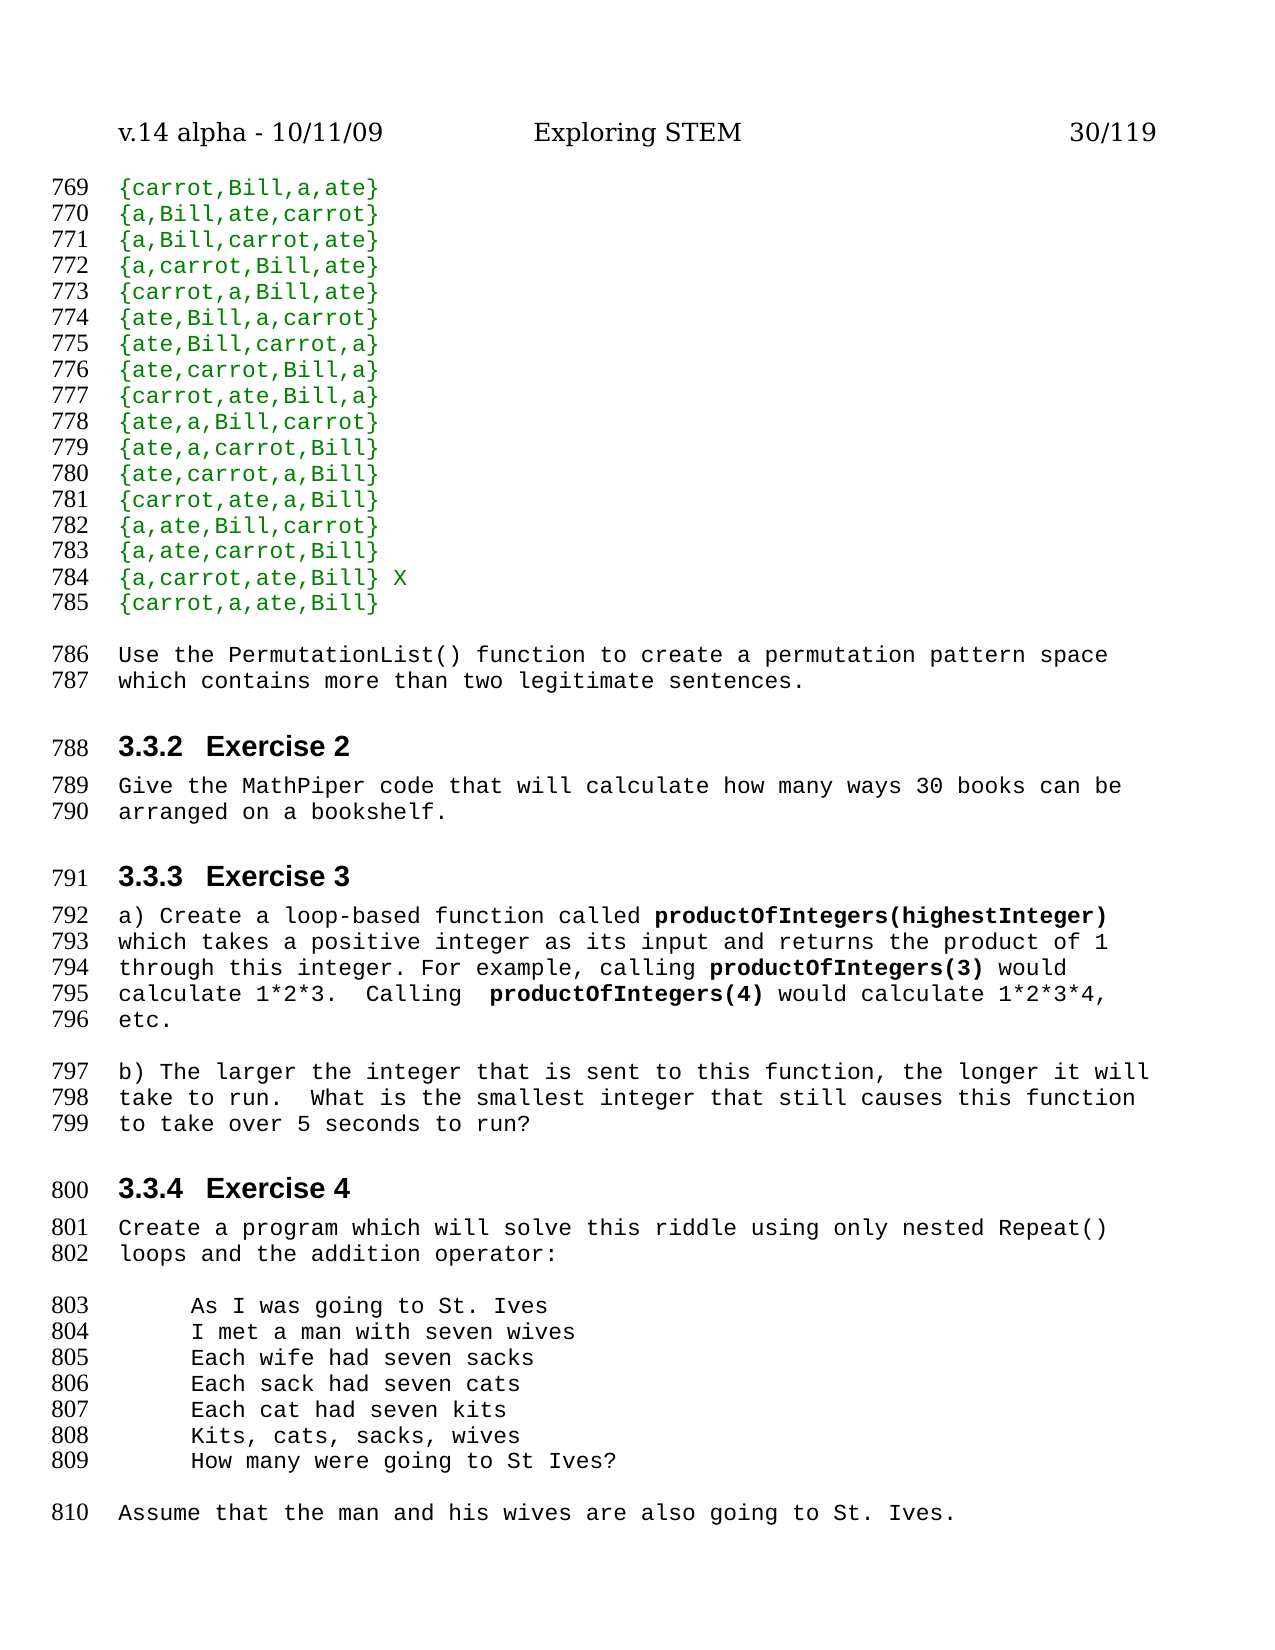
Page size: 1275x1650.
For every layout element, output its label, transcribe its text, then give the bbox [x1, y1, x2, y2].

text {a,Bill,ate,carrot} [118, 203, 1157, 229]
text Give the MathPiper code that will calculate how many ways 30 books can be arranged on a bookshelf. [118, 774, 1157, 826]
text How many were going to St Ives? [191, 1450, 1157, 1476]
text Kits, cats, sacks, wives [191, 1424, 1157, 1450]
text As I was going to St. Ives [191, 1294, 1157, 1320]
text {a,carrot,ate,Bill} X [118, 566, 1157, 592]
text {ate,a,Bill,carrot} [118, 410, 1157, 436]
text {carrot,a,ate,Bill} [118, 592, 1157, 618]
text {ate,carrot,Bill,a} [118, 358, 1157, 384]
text Each wife had seven sacks [191, 1346, 1157, 1372]
subtitle Exercise 4 [118, 1171, 1157, 1204]
text a) Create a loop-based function called productOfIntegers(highestInteger) which takes a positive integer as its input and returns the product of 1 through this integer. For example, calling productOfIntegers(3) would calculate 1*2*3. Calling productOfIntegers(4) would calculate 1*2*3*4, etc. [118, 904, 1157, 1034]
text Use the PermutationList() function to create a permutation pattern space which contains more than two legitimate sentences. [118, 644, 1157, 696]
text {a,ate,Bill,carrot} [118, 514, 1157, 540]
text Assume that the man and his wives are also going to St. Ives. [118, 1502, 1157, 1528]
text Create a program which will solve this riddle using only nested Repeat() loops and the addition operator: [118, 1216, 1157, 1268]
text {carrot,ate,a,Bill} [118, 488, 1157, 514]
subtitle Exercise 3 [118, 859, 1157, 892]
text {ate,carrot,a,Bill} [118, 462, 1157, 488]
text b) The larger the integer that is sent to this function, the longer it will take to run. What is the smallest integer that still causes this function to take over 5 seconds to run? [118, 1060, 1157, 1138]
text I met a man with seven wives [191, 1320, 1157, 1346]
text {ate,Bill,carrot,a} [118, 332, 1157, 358]
text Each sack had seven cats [191, 1372, 1157, 1398]
text {a,Bill,carrot,ate} [118, 229, 1157, 254]
text {carrot,ate,Bill,a} [118, 384, 1157, 410]
text {ate,a,carrot,Bill} [118, 436, 1157, 462]
subtitle Exercise 2 [118, 728, 1157, 762]
text {ate,Bill,a,carrot} [118, 306, 1157, 332]
text {a,carrot,Bill,ate} [118, 254, 1157, 281]
text {carrot,a,Bill,ate} [118, 281, 1157, 306]
text {a,ate,carrot,Bill} [118, 540, 1157, 566]
text Each cat had seven kits [191, 1398, 1157, 1424]
text {carrot,Bill,a,ate} [118, 177, 1157, 203]
